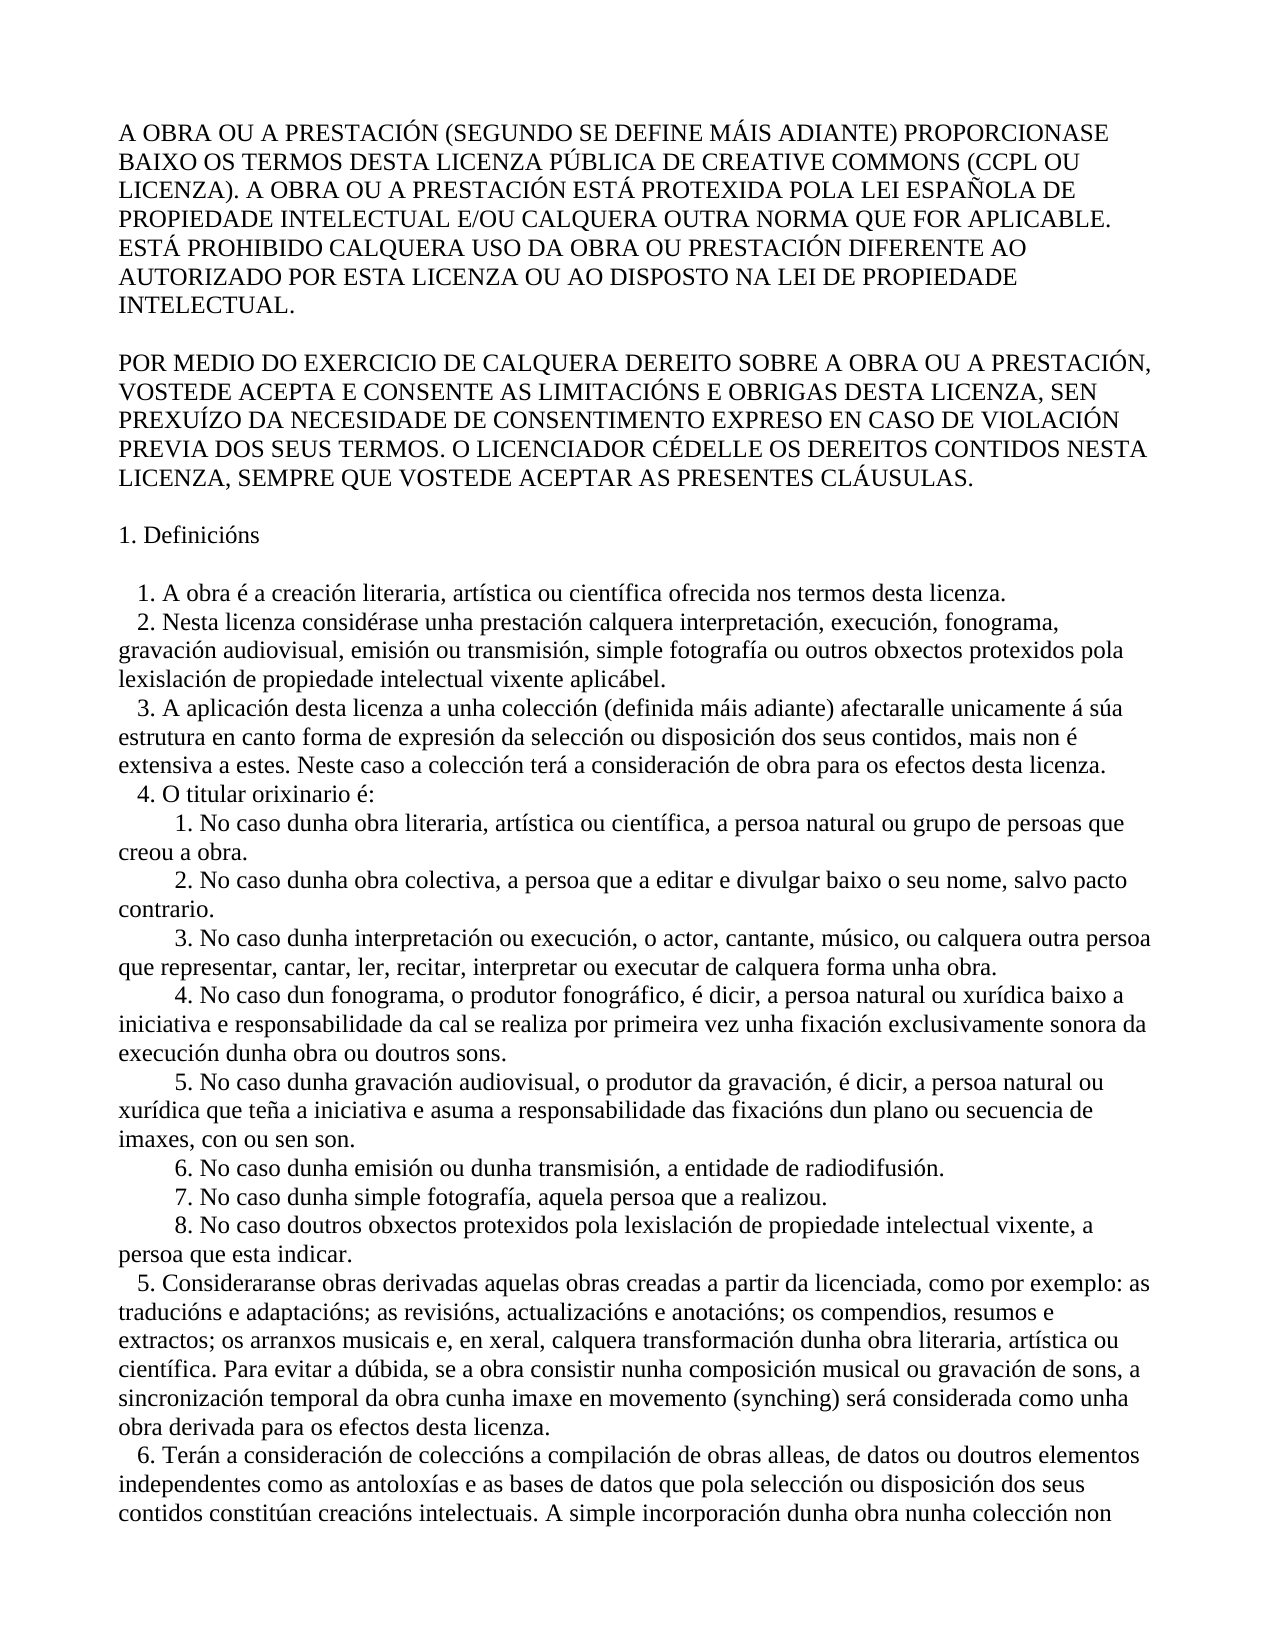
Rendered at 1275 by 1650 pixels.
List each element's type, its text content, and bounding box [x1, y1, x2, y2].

text 1. No caso dunha obra literaria, artística ou científica, a persoa natural ou grupo de persoas que creou a obra. [118, 808, 1157, 866]
text A OBRA OU A PRESTACIÓN (SEGUNDO SE DEFINE MÁIS ADIANTE) PROPORCIONASE BAIXO OS TERMOS DESTA LICENZA PÚBLICA DE CREATIVE COMMONS (CCPL OU LICENZA). A OBRA OU A PRESTACIÓN ESTÁ PROTEXIDA POLA LEI ESPAÑOLA DE PROPIEDADE INTELECTUAL E/OU CALQUERA OUTRA NORMA QUE FOR APLICABLE. ESTÁ PROHIBIDO CALQUERA USO DA OBRA OU PRESTACIÓN DIFERENTE AO AUTORIZADO POR ESTA LICENZA OU AO DISPOSTO NA LEI DE PROPIEDADE INTELECTUAL. [118, 118, 1157, 319]
text 2. Nesta licenza considérase unha prestación calquera interpretación, execución, fonograma, gravación audiovisual, emisión ou transmisión, simple fotografía ou outros obxectos protexidos pola lexislación de propiedade intelectual vixente aplicábel. [118, 607, 1157, 693]
text 3. A aplicación desta licenza a unha colección (definida máis adiante) afectaralle unicamente á súa estrutura en canto forma de expresión da selección ou disposición dos seus contidos, mais non é extensiva a estes. Neste caso a colección terá a consideración de obra para os efectos desta licenza. [118, 693, 1157, 779]
text 5. Consideraranse obras derivadas aquelas obras creadas a partir da licenciada, como por exemplo: as traducións e adaptacións; as revisións, actualizacións e anotacións; os compendios, resumos e extractos; os arranxos musicais e, en xeral, calquera transformación dunha obra literaria, artística ou científica. Para evitar a dúbida, se a obra consistir nunha composición musical ou gravación de sons, a sincronización temporal da obra cunha imaxe en movemento (synching) será considerada como unha obra derivada para os efectos desta licenza. [118, 1268, 1157, 1441]
text 7. No caso dunha simple fotografía, aquela persoa que a realizou. [118, 1182, 1157, 1211]
text 1. A obra é a creación literaria, artística ou científica ofrecida nos termos desta licenza. [118, 578, 1157, 607]
text 4. O titular orixinario é: [118, 779, 1157, 808]
text 5. No caso dunha gravación audiovisual, o produtor da gravación, é dicir, a persoa natural ou xurídica que teña a iniciativa e asuma a responsabilidade das fixacións dun plano ou secuencia de imaxes, con ou sen son. [118, 1067, 1157, 1153]
text 6. No caso dunha emisión ou dunha transmisión, a entidade de radiodifusión. [118, 1153, 1157, 1182]
text 1. Definicións [118, 521, 1157, 549]
text 3. No caso dunha interpretación ou execución, o actor, cantante, músico, ou calquera outra persoa que representar, cantar, ler, recitar, interpretar ou executar de calquera forma unha obra. [118, 923, 1157, 981]
text POR MEDIO DO EXERCICIO DE CALQUERA DEREITO SOBRE A OBRA OU A PRESTACIÓN, VOSTEDE ACEPTA E CONSENTE AS LIMITACIÓNS E OBRIGAS DESTA LICENZA, SEN PREXUÍZO DA NECESIDADE DE CONSENTIMENTO EXPRESO EN CASO DE VIOLACIÓN PREVIA DOS SEUS TERMOS. O LICENCIADOR CÉDELLE OS DEREITOS CONTIDOS NESTA LICENZA, SEMPRE QUE VOSTEDE ACEPTAR AS PRESENTES CLÁUSULAS. [118, 348, 1157, 492]
text 2. No caso dunha obra colectiva, a persoa que a editar e divulgar baixo o seu nome, salvo pacto contrario. [118, 866, 1157, 923]
text 8. No caso doutros obxectos protexidos pola lexislación de propiedade intelectual vixente, a persoa que esta indicar. [118, 1211, 1157, 1268]
text 4. No caso dun fonograma, o produtor fonográfico, é dicir, a persoa natural ou xurídica baixo a iniciativa e responsabilidade da cal se realiza por primeira vez unha fixación exclusivamente sonora da execución dunha obra ou doutros sons. [118, 981, 1157, 1067]
text 6. Terán a consideración de coleccións a compilación de obras alleas, de datos ou doutros elementos independentes como as antoloxías e as bases de datos que pola selección ou disposición dos seus contidos constitúan creacións intelectuais. A simple incorporación dunha obra nunha colección non [118, 1441, 1157, 1527]
